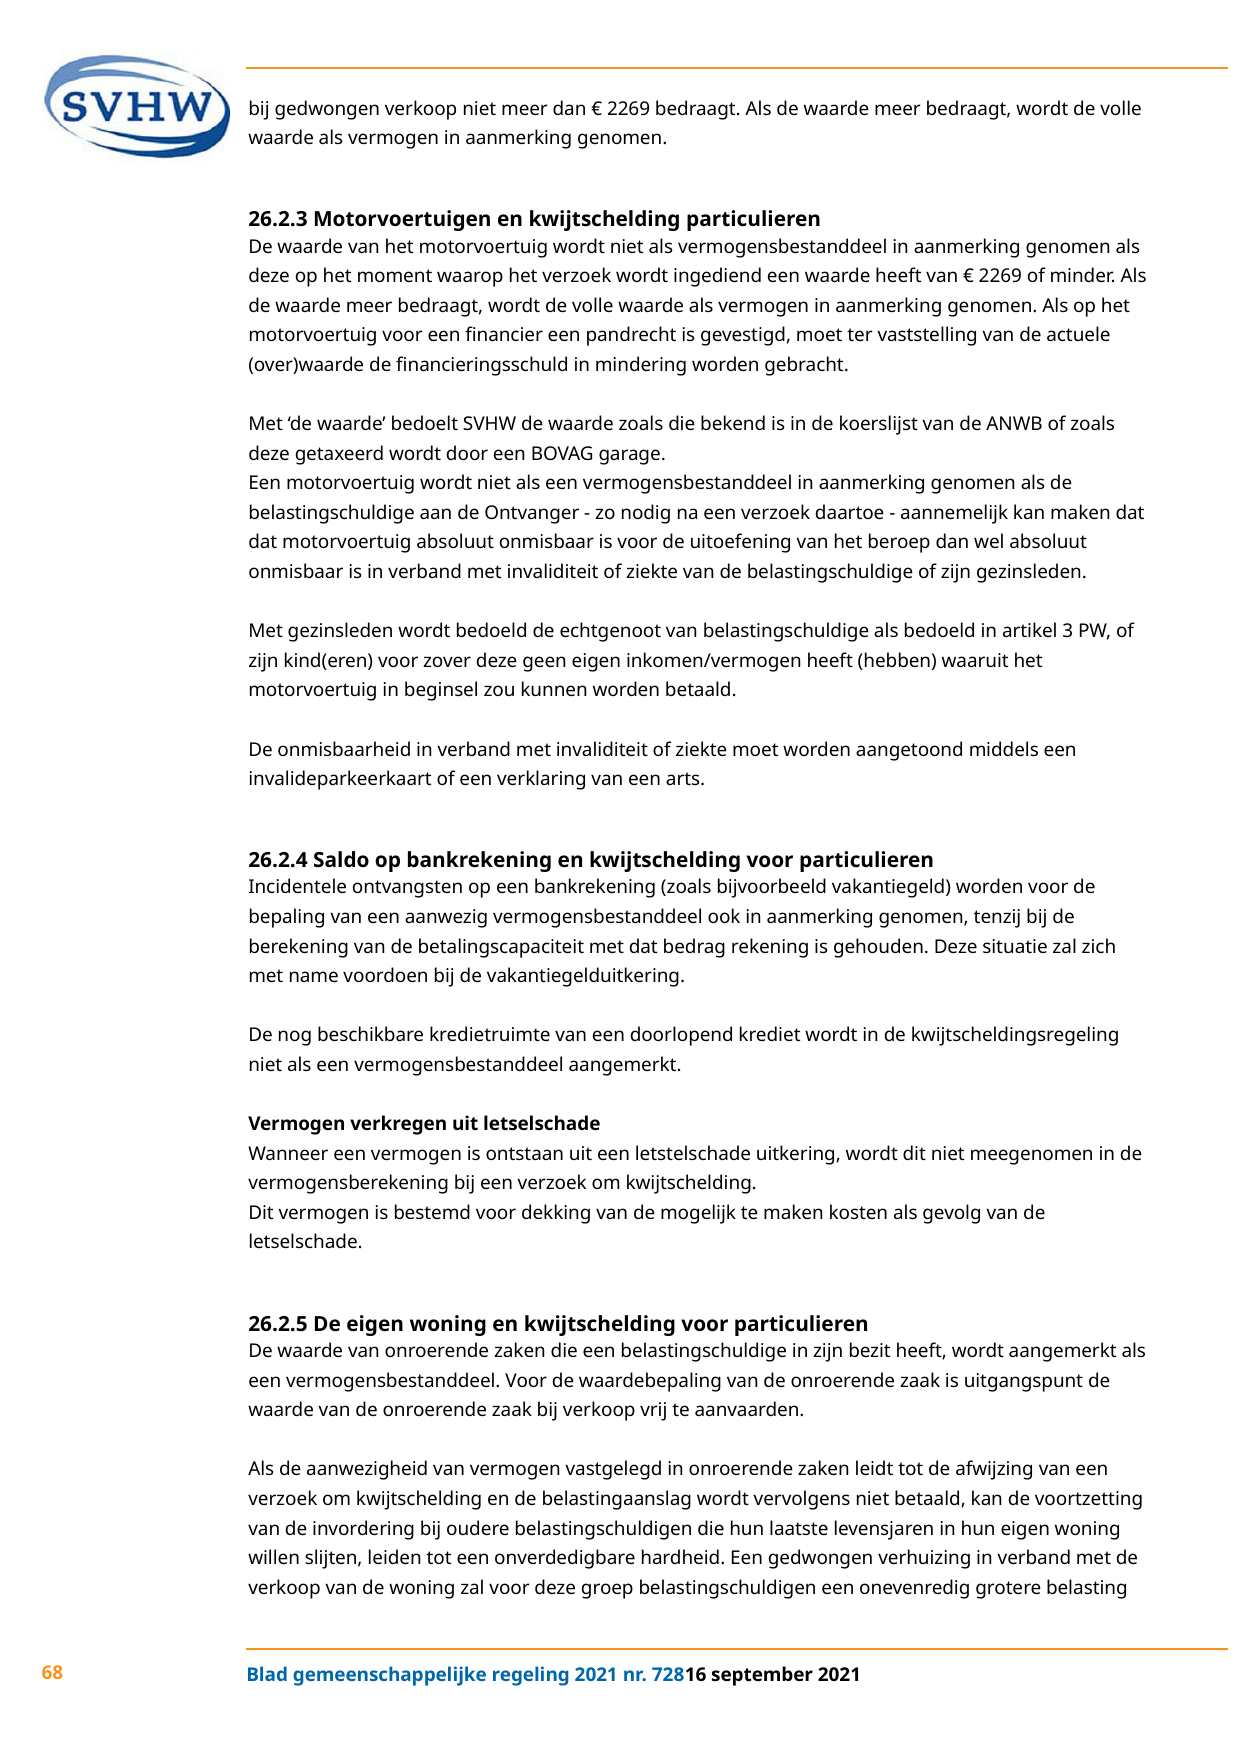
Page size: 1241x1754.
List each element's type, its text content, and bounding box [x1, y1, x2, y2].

picture [41, 47, 231, 172]
text Incidentele ontvangsten op een bankrekening (zoals bijvoorbeeld vakantiegeld) worden voor de bepaling van een aanwezig vermogensbestanddeel ook in aanmerking genomen, tenzij bij de berekening van de betalingscapaciteit met dat bedrag rekening is gehouden. Deze situatie zal zich met name voordoen bij de vakantiegelduitkering. [248, 874, 1152, 988]
text De waarde van het motorvoertuig wordt niet als vermogensbestanddeel in aanmerking genomen als deze op het moment waarop het verzoek wordt ingediend een waarde heeft van € 2269 of minder. Als de waarde meer bedraagt, wordt de volle waarde als vermogen in aanmerking genomen. Als op het motorvoertuig voor een financier een pandrecht is gevestigd, moet ter vaststelling van de actuele (over)waarde de financieringsschuld in mindering worden gebracht. [248, 233, 1152, 377]
text Dit vermogen is bestemd voor dekking van de mogelijk te maken kosten als gevolg van de letselschade. [248, 1199, 1152, 1254]
text 26.2.4 Saldo op bankrekening en kwijtschelding voor particulieren [248, 845, 1152, 874]
text Met ‘de waarde’ bedoelt SVHW de waarde zoals die bekend is in de koerslijst van de ANWB of zoals deze getaxeerd wordt door een BOVAG garage. [248, 410, 1152, 466]
text De onmisbaarheid in verband met invaliditeit of ziekte moet worden aangetoond middels een invalideparkeerkaart of een verklaring van een arts. [248, 736, 1152, 791]
text Vermogen verkregen uit letselschade [248, 1110, 1152, 1136]
text bij gedwongen verkoop niet meer dan € 2269 bedraagt. Als de waarde meer bedraagt, wordt de volle waarde als vermogen in aanmerking genomen. [248, 95, 1152, 150]
text De waarde van onroerende zaken die een belastingschuldige in zijn bezit heeft, wordt aangemerkt als een vermogensbestanddeel. Voor de waardebepaling van de onroerende zaak is uitgangspunt de waarde van de onroerende zaak bij verkoop vrij te aanvaarden. [248, 1337, 1152, 1422]
text Als de aanwezigheid van vermogen vastgelegd in onroerende zaken leidt tot de afwijzing van een verzoek om kwijtschelding en de belastingaanslag wordt vervolgens niet betaald, kan de voortzetting van de invordering bij oudere belastingschuldigen die hun laatste levensjaren in hun eigen woning willen slijten, leiden tot een onverdedigbare hardheid. Een gedwongen verhuizing in verband met de verkoop van de woning zal voor deze groep belastingschuldigen een onevenredig grotere belasting [248, 1456, 1152, 1599]
text 26.2.5 De eigen woning en kwijtschelding voor particulieren [248, 1309, 1152, 1337]
text De nog beschikbare kredietruimte van een doorlopend krediet wordt in de kwijtscheldingsregeling niet als een vermogensbestanddeel aangemerkt. [248, 1022, 1152, 1077]
text Een motorvoertuig wordt niet als een vermogensbestanddeel in aanmerking genomen als de belastingschuldige aan de Ontvanger - zo nodig na een verzoek daartoe - aannemelijk kan maken dat dat motorvoertuig absoluut onmisbaar is voor de uitoefening van het beroep dan wel absoluut onmisbaar is in verband met invaliditeit of ziekte van de belastingschuldige of zijn gezinsleden. [248, 469, 1152, 584]
text 26.2.3 Motorvoertuigen en kwijtschelding particulieren [248, 204, 1152, 233]
text Met gezinsleden wordt bedoeld de echtgenoot van belastingschuldige als bedoeld in artikel 3 PW, of zijn kind(eren) voor zover deze geen eigen inkomen/vermogen heeft (hebben) waaruit het motorvoertuig in beginsel zou kunnen worden betaald. [248, 617, 1152, 702]
text Wanneer een vermogen is ontstaan uit een letstelschade uitkering, wordt dit niet meegenomen in de vermogensberekening bij een verzoek om kwijtschelding. [248, 1140, 1152, 1195]
